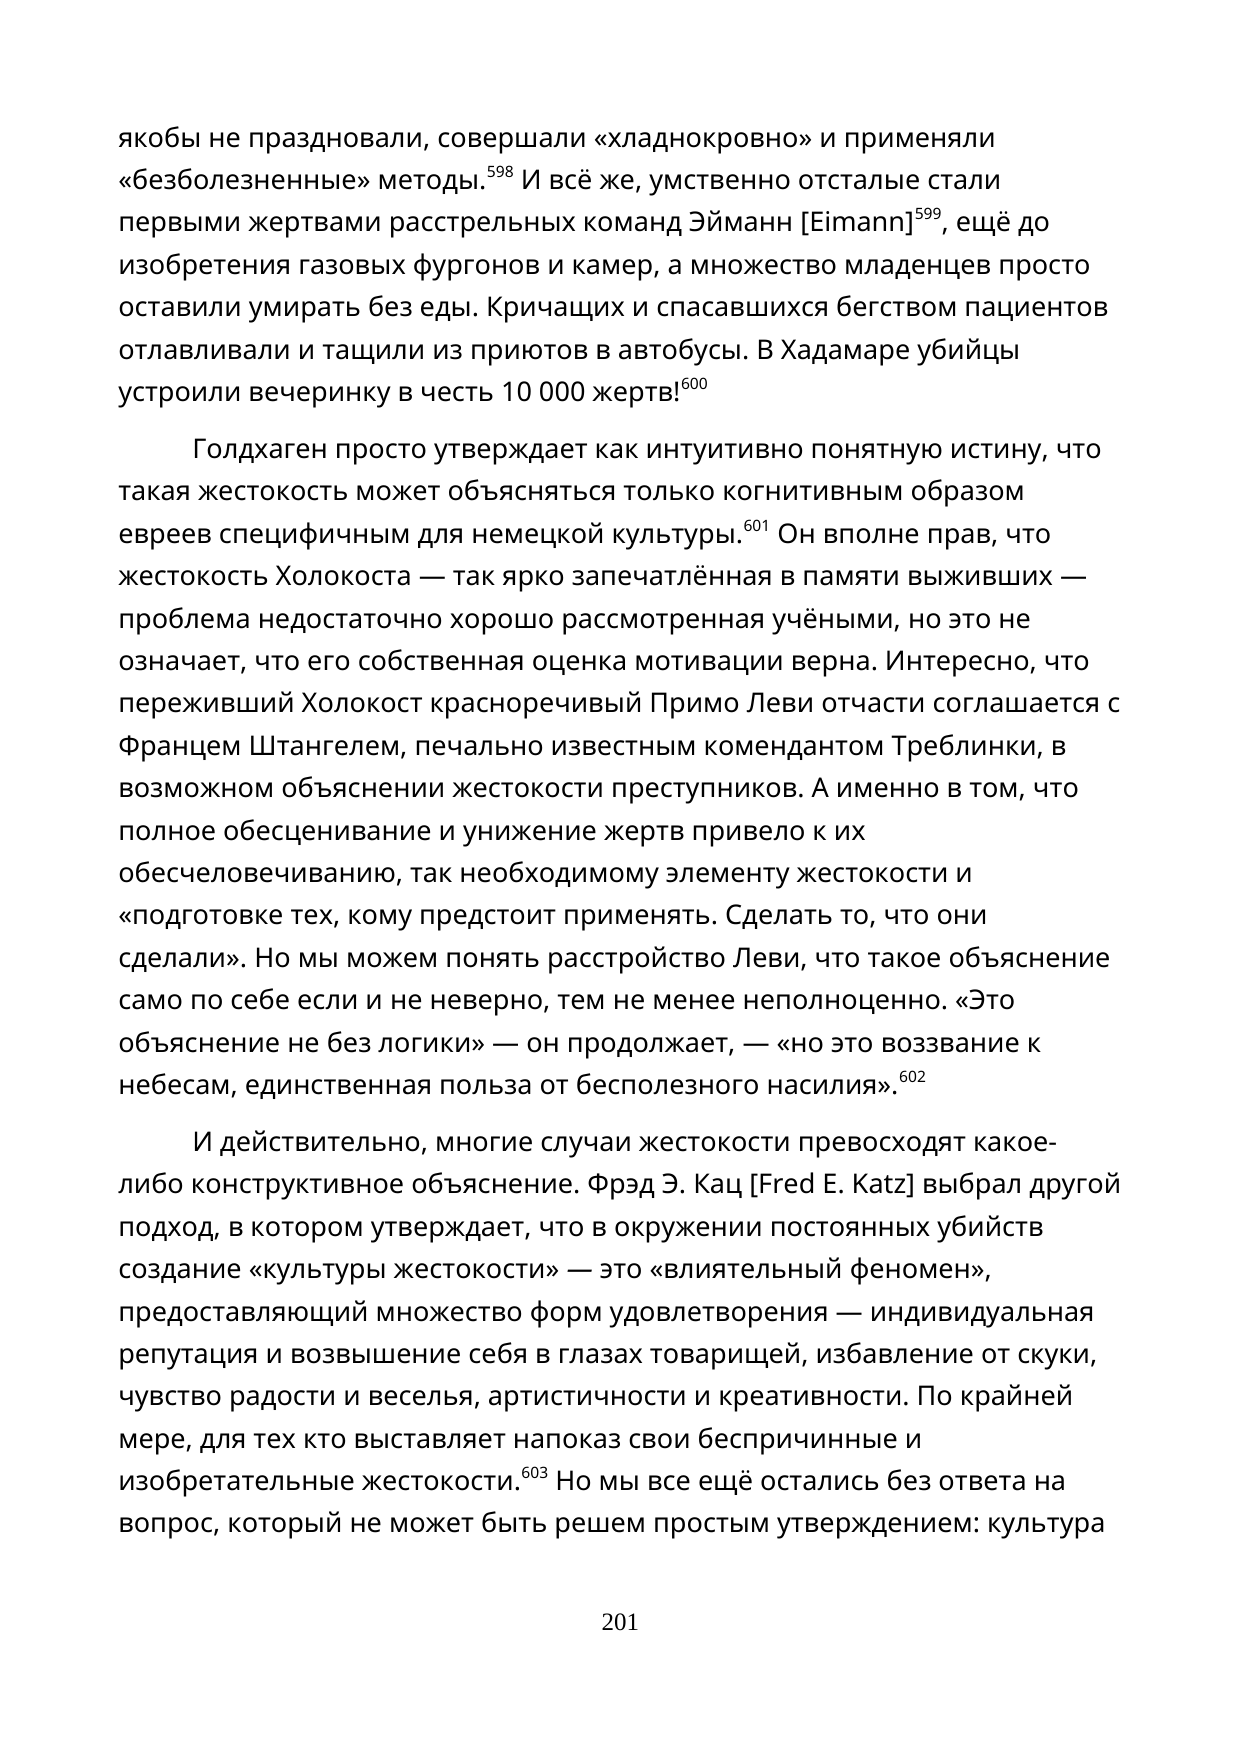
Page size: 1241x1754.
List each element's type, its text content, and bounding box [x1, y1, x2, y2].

text якобы не праздновали, совершали «хладнокровно» и применяли «безболезненные» методы. И всё же, умственно отсталые стали первыми жертвами расстрельных команд Эйманн [Eimann], ещё до изобретения газовых фургонов и камер, а множество младенцев просто оставили умирать без еды. Кричащих и спасавшихся бегством пациентов отлавливали и тащили из приютов в автобусы. В Хадамаре убийцы устроили вечеринку в честь 10 000 жертв! [118, 118, 1122, 409]
text И действительно, многие случаи жестокости превосходят какое-либо конструктивное объяснение. Фрэд Э. Кац [Fred E. Katz] выбрал другой подход, в котором утверждает, что в окружении постоянных убийств создание «культуры жестокости» — это «влиятельный феномен», предоставляющий множество форм удовлетворения — индивидуальная репутация и возвышение себя в глазах товарищей, избавление от скуки, чувство радости и веселья, артистичности и креативности. По крайней мере, для тех кто выставляет напоказ свои беспричинные и изобретательные жестокости. Но мы все ещё остались без ответа на вопрос, который не может быть решем простым утверждением: культура [118, 1122, 1122, 1541]
text Голдхаген просто утверждает как интуитивно понятную истину, что такая жестокость может объясняться только когнитивным образом евреев специфичным для немецкой культуры. Он вполне прав, что жестокость Холокоста — так ярко запечатлённая в памяти выживших — проблема недостаточно хорошо рассмотренная учёными, но это не означает, что его собственная оценка мотивации верна. Интересно, что переживший Холокост красноречивый Примо Леви отчасти соглашается с Францем Штангелем, печально известным комендантом Треблинки, в возможном объяснении жестокости преступников. А именно в том, что полное обесценивание и унижение жертв привело к их обесчеловечиванию, так необходимому элементу жестокости и «подготовке тех, кому предстоит применять. Сделать то, что они сделали». Но мы можем понять расстройство Леви, что такое объяснение само по себе если и не неверно, тем не менее неполноценно. «Это объяснение не без логики» — он продолжает, — «но это воззвание к небесам, единственная польза от бесполезного насилия». [118, 429, 1122, 1102]
